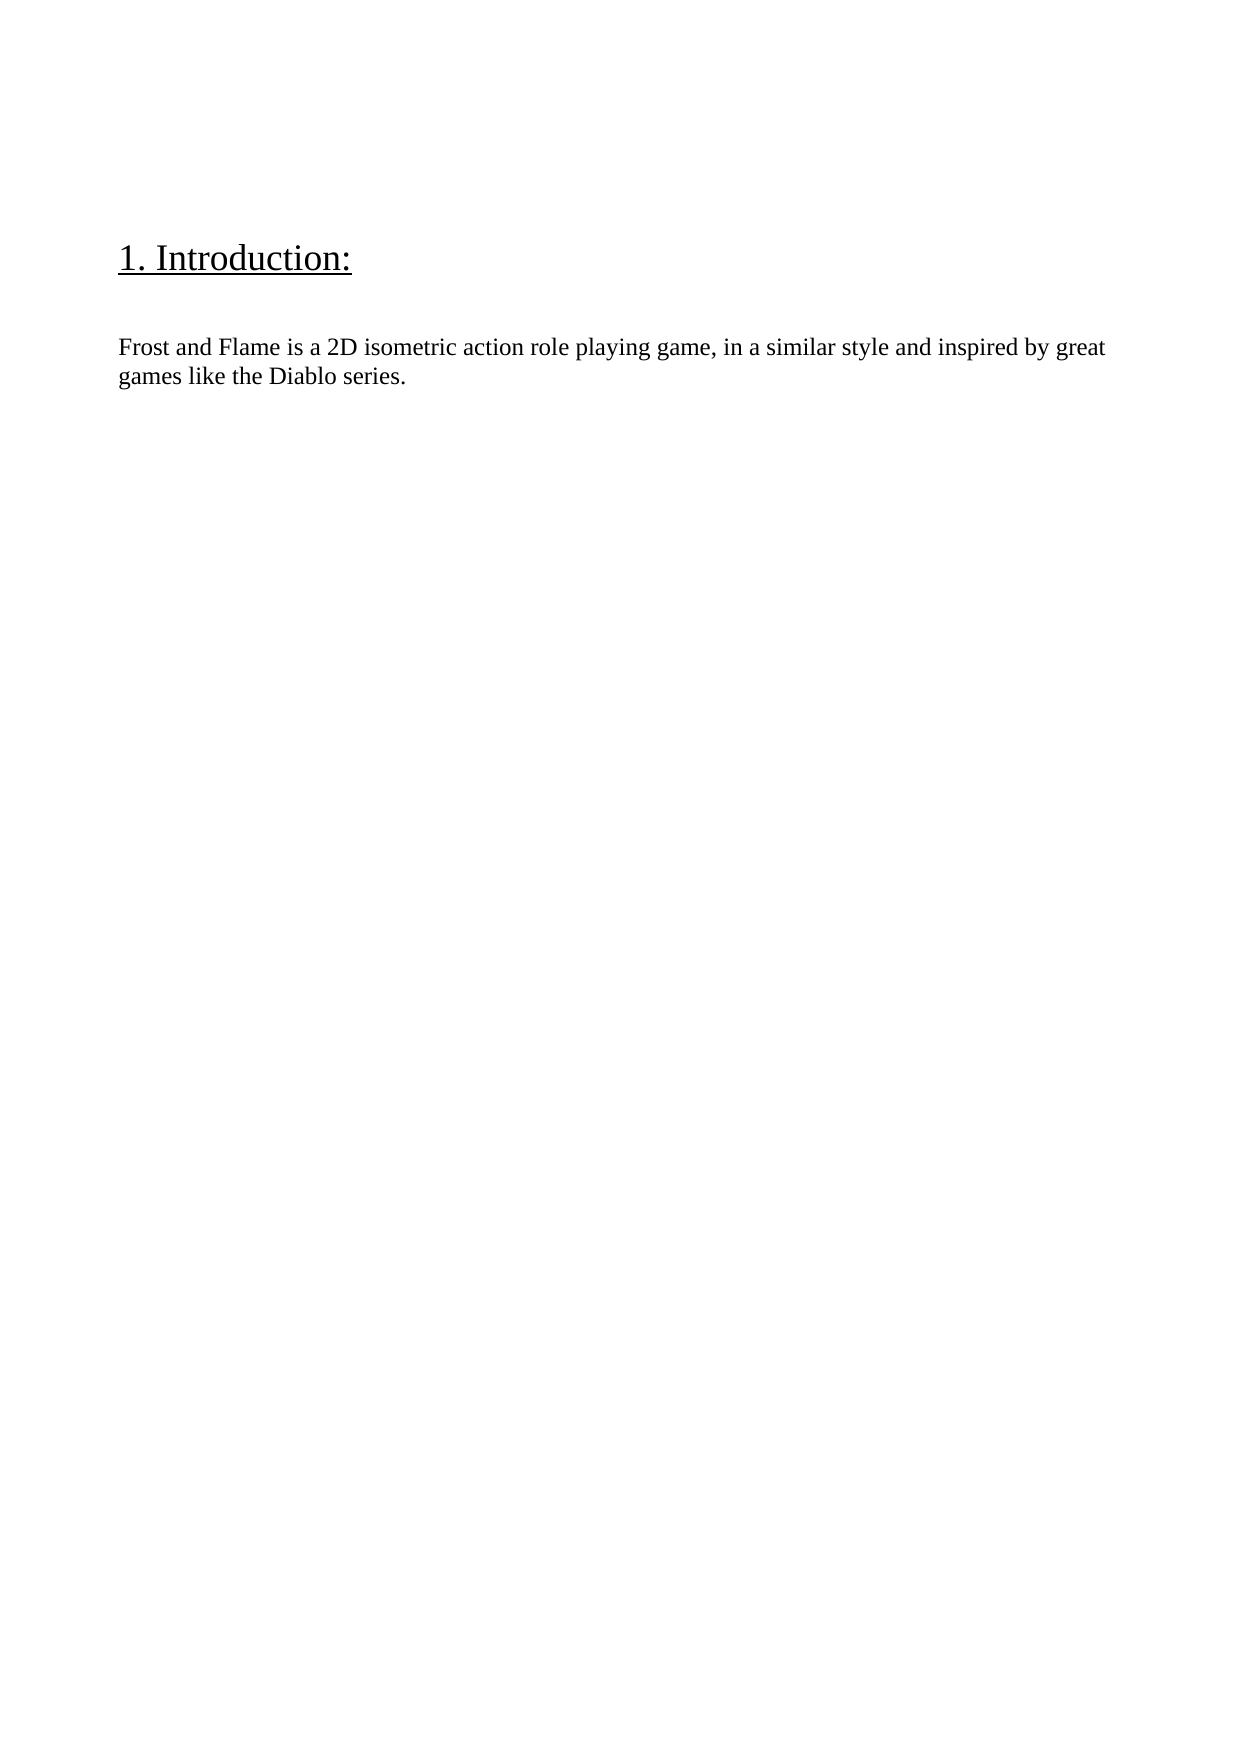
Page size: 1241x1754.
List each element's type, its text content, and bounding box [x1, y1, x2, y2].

text 1. Introduction: [118, 235, 1122, 278]
text Frost and Flame is a 2D isometric action role playing game, in a similar style and inspired by great games like the Diablo series. [118, 332, 1122, 390]
